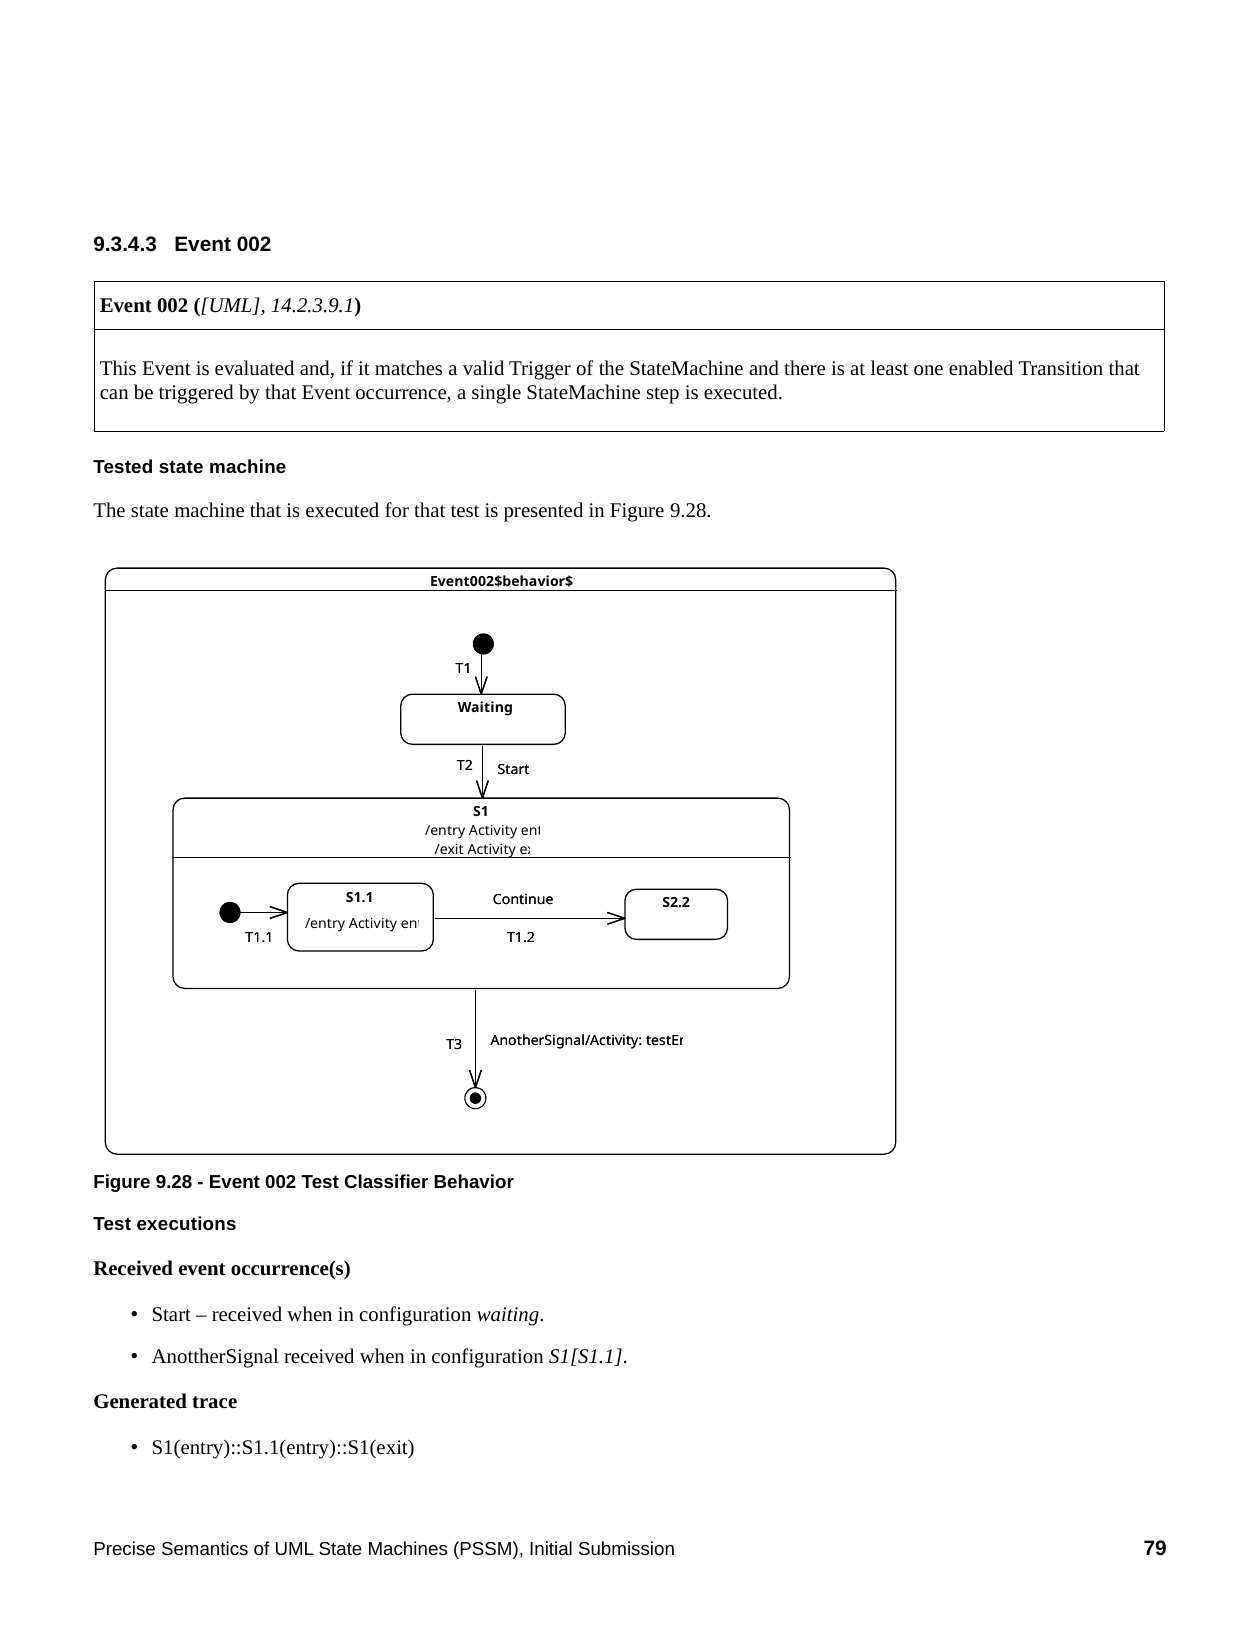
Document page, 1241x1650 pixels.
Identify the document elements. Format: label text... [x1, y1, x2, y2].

table_header Event 002 ([UML], 14.2.3.9.1) [95, 282, 1164, 329]
text Received event occurrence(s) [93, 1256, 1164, 1280]
list AnottherSignal received when in configuration S1[S1.1]. [131, 1343, 1164, 1368]
text The state machine that is executed for that test is presented in Figure 9.28. [93, 498, 1164, 522]
text Figure 9.28 - Event 002 Test Classifier Behavior [93, 556, 909, 1192]
list Start – received when in configuration waiting. [131, 1301, 1164, 1326]
subtitle Event 002 [93, 231, 1164, 256]
subtitle Test executions [93, 543, 1164, 1235]
text Generated trace [93, 1389, 1164, 1413]
list S1(entry)::S1.1(entry)::S1(exit) [131, 1434, 1164, 1459]
table_cell This Event is evaluated and, if it matches a valid Trigger of the StateMachine and there is at least one enabled Transition that can be triggered by that Event occurrence, a single StateMachine step is executed. [95, 330, 1164, 431]
subtitle Tested state machine [93, 456, 1164, 477]
